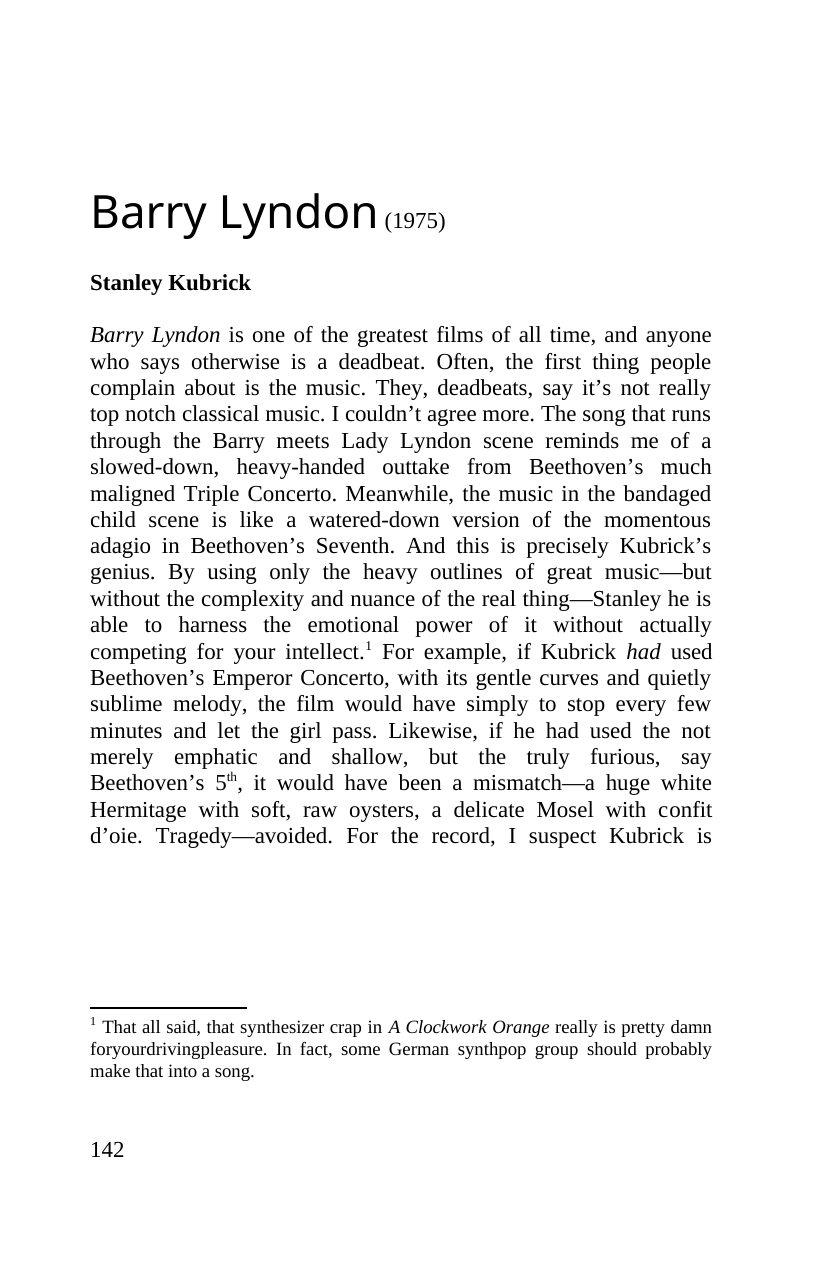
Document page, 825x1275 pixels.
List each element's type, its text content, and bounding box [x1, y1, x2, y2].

text Barry Lyndon is one of the greatest films of all time, and anyone who says otherwise is a deadbeat. Often, the first thing people complain about is the music. They, deadbeats, say it’s not really top notch classical music. I couldn’t agree more. The song that runs through the Barry meets Lady Lyndon scene reminds me of a slowed-down, heavy-handed outtake from Beethoven’s much maligned Triple Concerto. Meanwhile, the music in the bandaged child scene is like a watered-down version of the momentous adagio in Beethoven’s Seventh. And this is precisely Kubrick’s genius. By using only the heavy outlines of great music—but without the complexity and nuance of the real thing—Stanley he is able to harness the emotional power of it without actually competing for your intellect. For example, if Kubrick had used Beethoven’s Emperor Concerto, with its gentle curves and quietly sublime melody, the film would have simply to stop every few minutes and let the girl pass. Likewise, if he had used the not merely emphatic and shallow, but the truly furious, say Beethoven’s 5th, it would have been a mismatch—a huge white Hermitage with soft, raw oysters, a delicate Mosel with confit d’oie. Tragedy—avoided. For the record, I suspect Kubrick is [90, 321, 712, 875]
text Barry Lyndon (1975) [90, 180, 712, 242]
text That all said, that synthesizer crap in A Clockwork Orange really is pretty damn foryourdrivingpleasure. In fact, some German synthpop group should probably make that into a song. [90, 1014, 712, 1081]
text Stanley Kubrick [90, 269, 712, 295]
